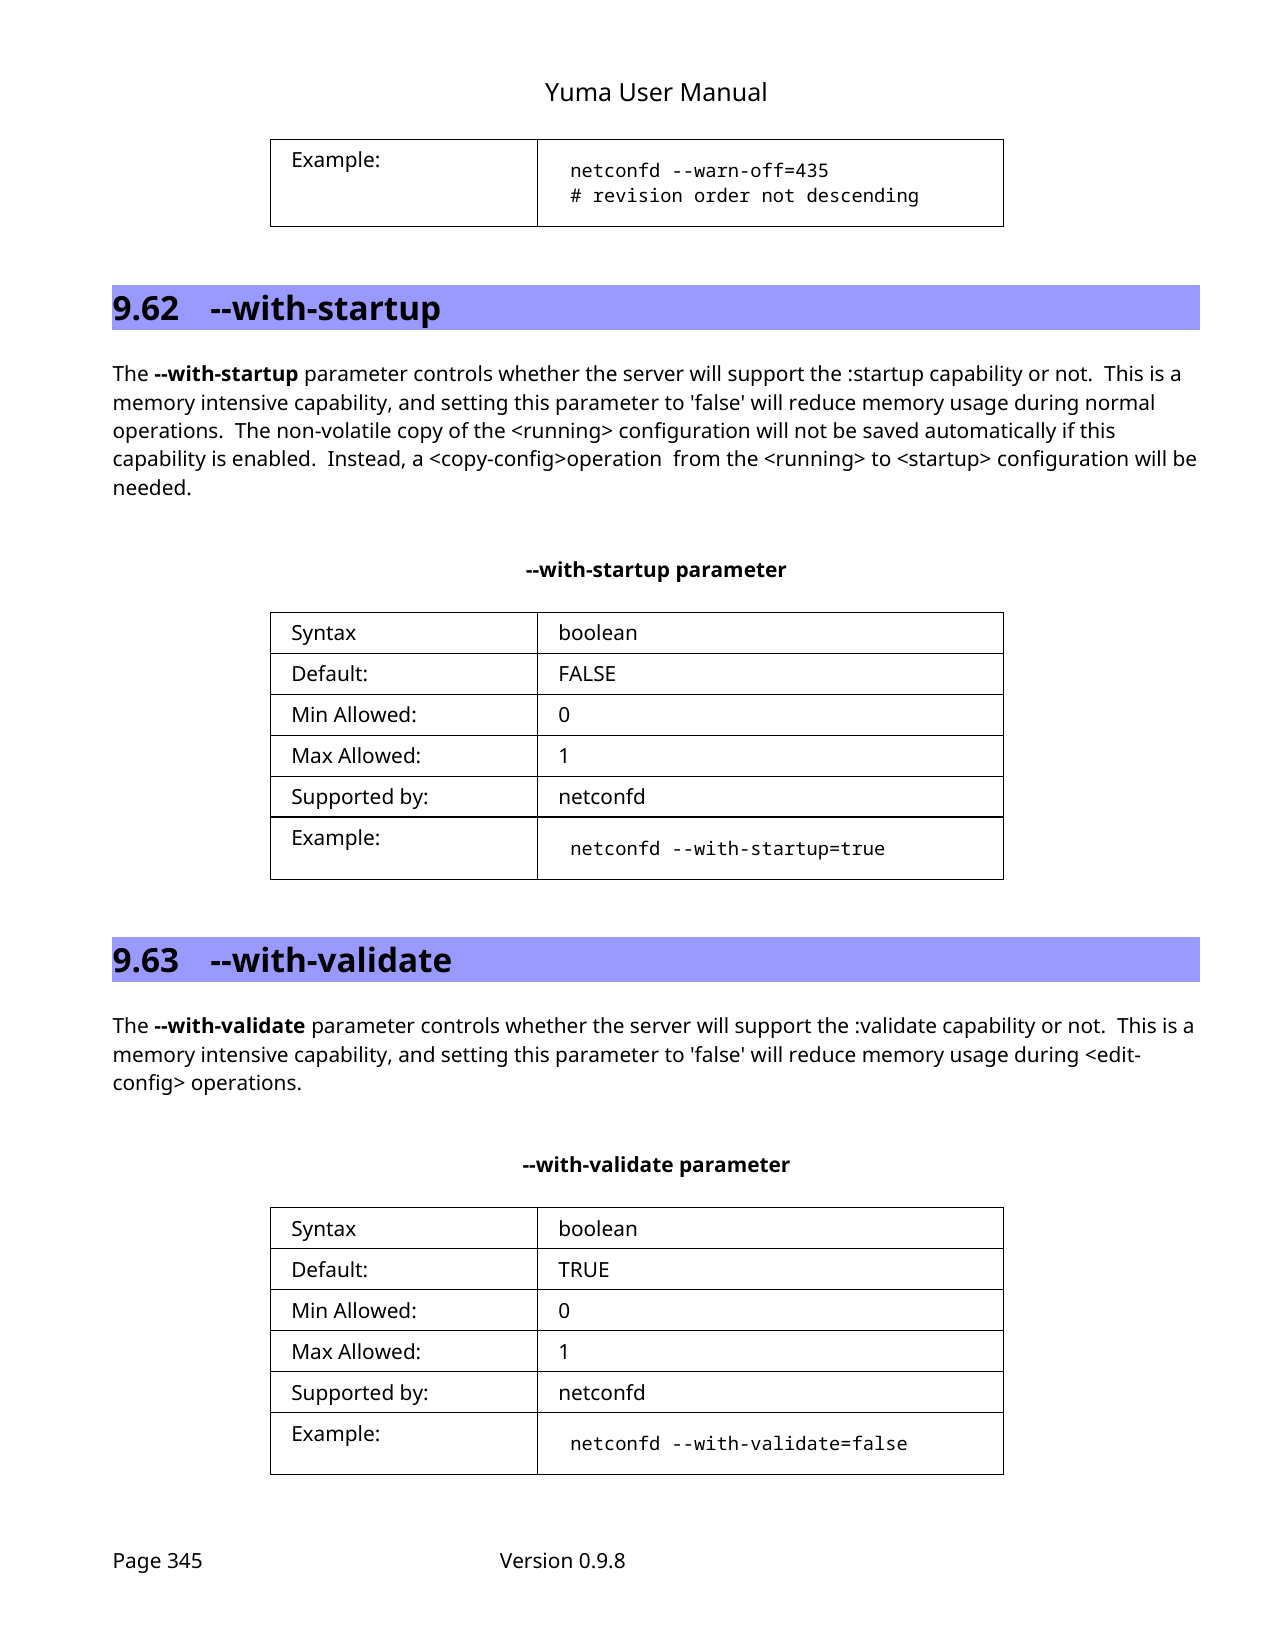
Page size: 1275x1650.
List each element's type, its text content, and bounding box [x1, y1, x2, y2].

table_cell Example: [271, 1413, 537, 1474]
table_cell 1 [538, 736, 1003, 776]
table_cell Max Allowed: [271, 736, 537, 776]
table_cell Supported by: [271, 777, 537, 816]
table_cell netconfd --with-startup=true [538, 818, 1003, 878]
table_cell netconfd [538, 1372, 1003, 1412]
table_cell TRUE [538, 1249, 1003, 1289]
text The --with-validate parameter controls whether the server will support the :validate capability or not. This is a memory intensive capability, and setting this parameter to 'false' will reduce memory usage during <edit-config> operations. [112, 1012, 1200, 1097]
table_cell Min Allowed: [271, 1290, 537, 1330]
table_header boolean [538, 1208, 1003, 1248]
table_cell Supported by: [271, 1372, 537, 1412]
subtitle --with-validate [112, 937, 1200, 982]
table_cell Example: [271, 818, 537, 878]
table_cell 0 [538, 695, 1003, 734]
text The --with-startup parameter controls whether the server will support the :startup capability or not. This is a memory intensive capability, and setting this parameter to 'false' will reduce memory usage during normal operations. The non-volatile copy of the <running> configuration will not be saved automatically if this capability is enabled. Instead, a <copy-config>operation from the <running> to <startup> configuration will be needed. [112, 359, 1200, 501]
table_header boolean [538, 613, 1003, 653]
table_header Syntax [271, 1208, 537, 1248]
subtitle --with-validate parameter [127, 1150, 1185, 1179]
table_cell Default: [271, 654, 537, 694]
table_cell Default: [271, 1249, 537, 1289]
table_cell Example: [271, 140, 537, 226]
table_cell Min Allowed: [271, 695, 537, 734]
table_cell netconfd --with-validate=false [538, 1413, 1003, 1474]
table_cell 1 [538, 1331, 1003, 1371]
table_header Syntax [271, 613, 537, 653]
table_cell Max Allowed: [271, 1331, 537, 1371]
table_cell FALSE [538, 654, 1003, 694]
table_cell 0 [538, 1290, 1003, 1330]
subtitle --with-startup parameter [127, 555, 1185, 583]
table_cell netconfd --warn-off=435 # revision order not descending [538, 140, 1003, 226]
table_cell netconfd [538, 777, 1003, 816]
subtitle --with-startup [112, 285, 1200, 330]
